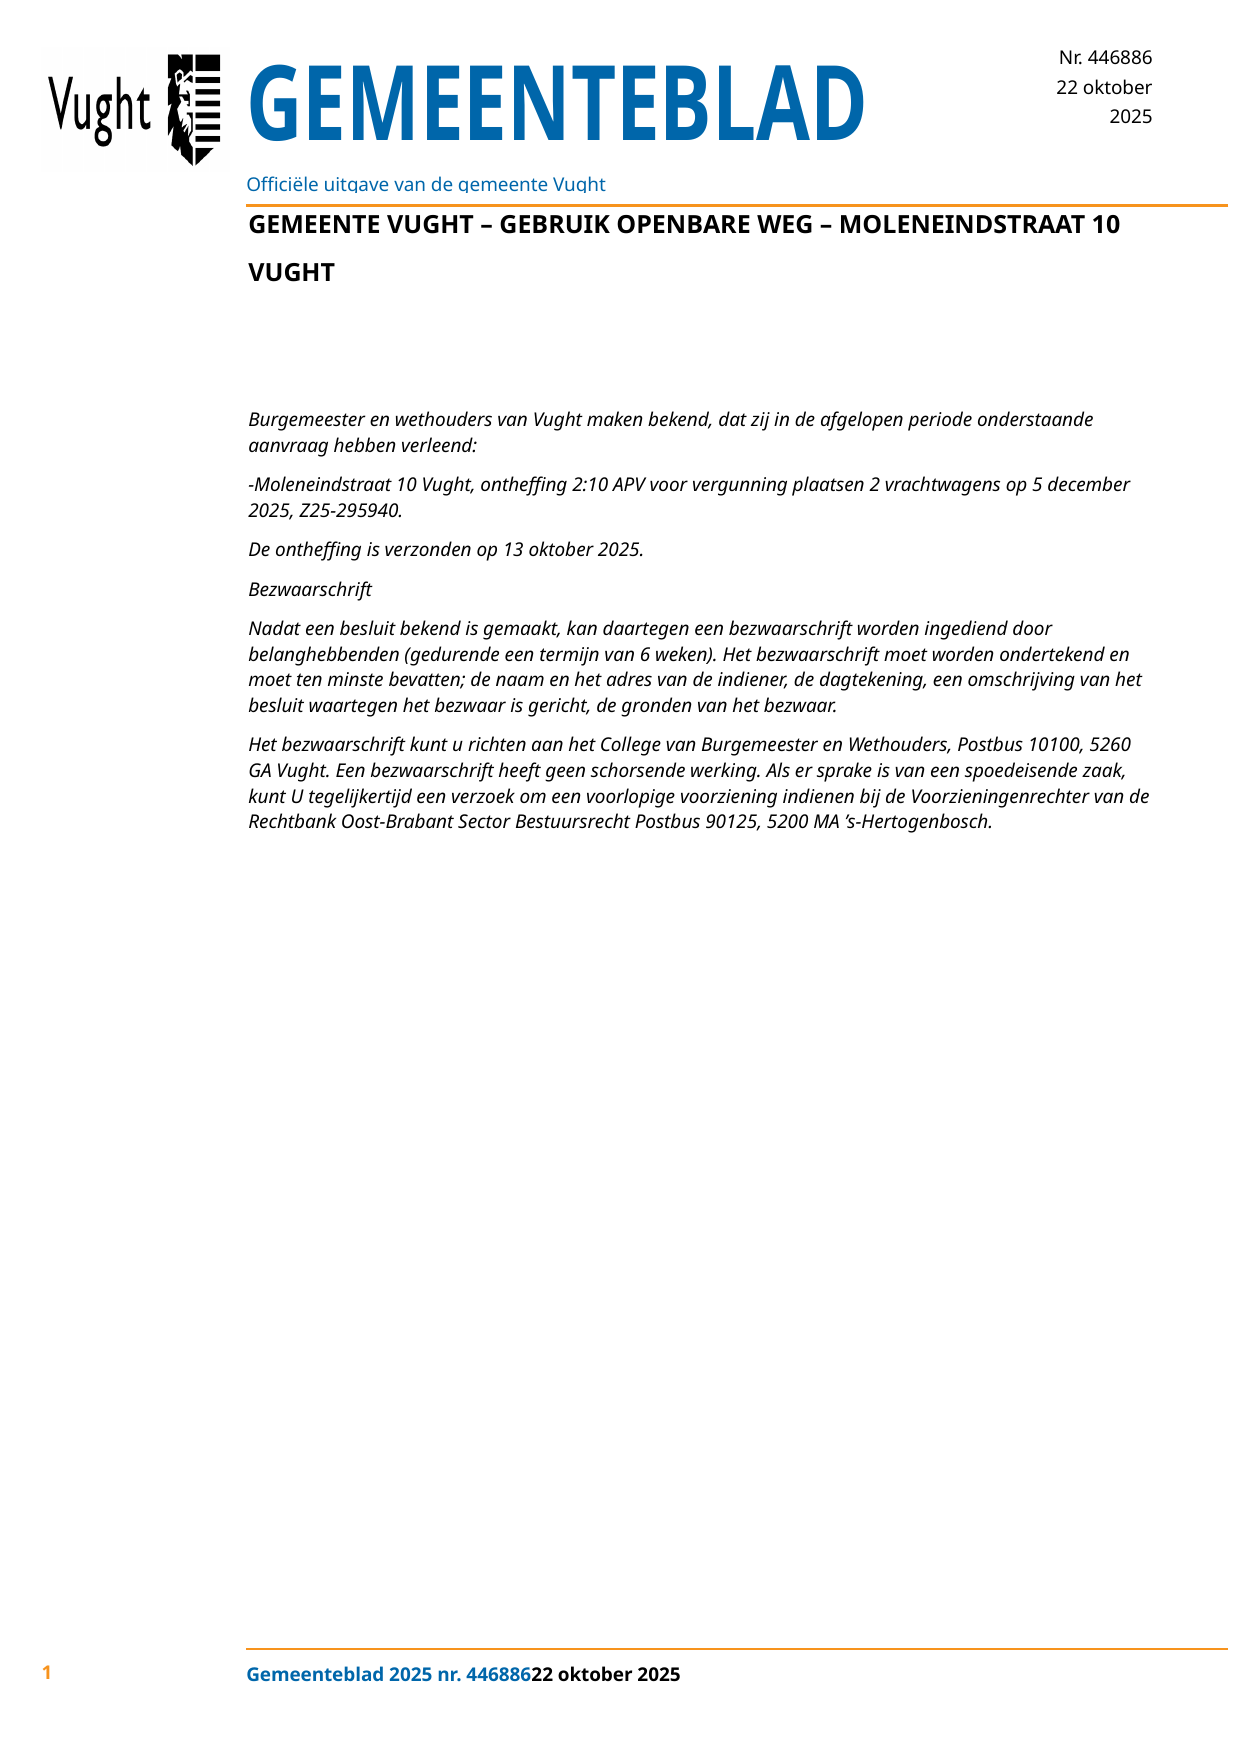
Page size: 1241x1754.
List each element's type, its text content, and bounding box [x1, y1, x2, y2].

text Burgemeester en wethouders van Vught maken bekend, dat zij in de afgelopen periode onderstaande aanvraag hebben verleend: [248, 406, 1152, 458]
text De ontheffing is verzonden op 13 oktober 2025. [248, 536, 1152, 562]
text Nadat een besluit bekend is gemaakt, kan daartegen een bezwaarschrift worden ingediend door belanghebbenden (gedurende een termijn van 6 weken). Het bezwaarschrift moet worden ondertekend en moet ten minste bevatten; de naam en het adres van de indiener, de dagtekening, een omschrijving van het besluit waartegen het bezwaar is gericht, de gronden van het bezwaar. [248, 615, 1152, 718]
text Het bezwaarschrift kunt u richten aan het College van Burgemeester en Wethouders, Postbus 10100, 5260 GA Vught. Een bezwaarschrift heeft geen schorsende werking. Als er sprake is van een spoedeisende zaak, kunt U tegelijkertijd een verzoek om een voorlopige voorziening indienen bij de Voorzieningenrechter van de Rechtbank Oost-Brabant Sector Bestuursrecht Postbus 90125, 5200 MA ’s-Hertogenbosch. [248, 731, 1152, 834]
text GEMEENTE VUGHT – GEBRUIK OPENBARE WEG – MOLENEINDSTRAAT 10 VUGHT [248, 207, 1152, 288]
text Bezwaarschrift [248, 576, 1152, 601]
text -Moleneindstraat 10 Vught, ontheffing 2:10 APV voor vergunning plaatsen 2 vrachtwagens op 5 december 2025, Z25-295940. [248, 471, 1152, 523]
picture [41, 47, 231, 172]
